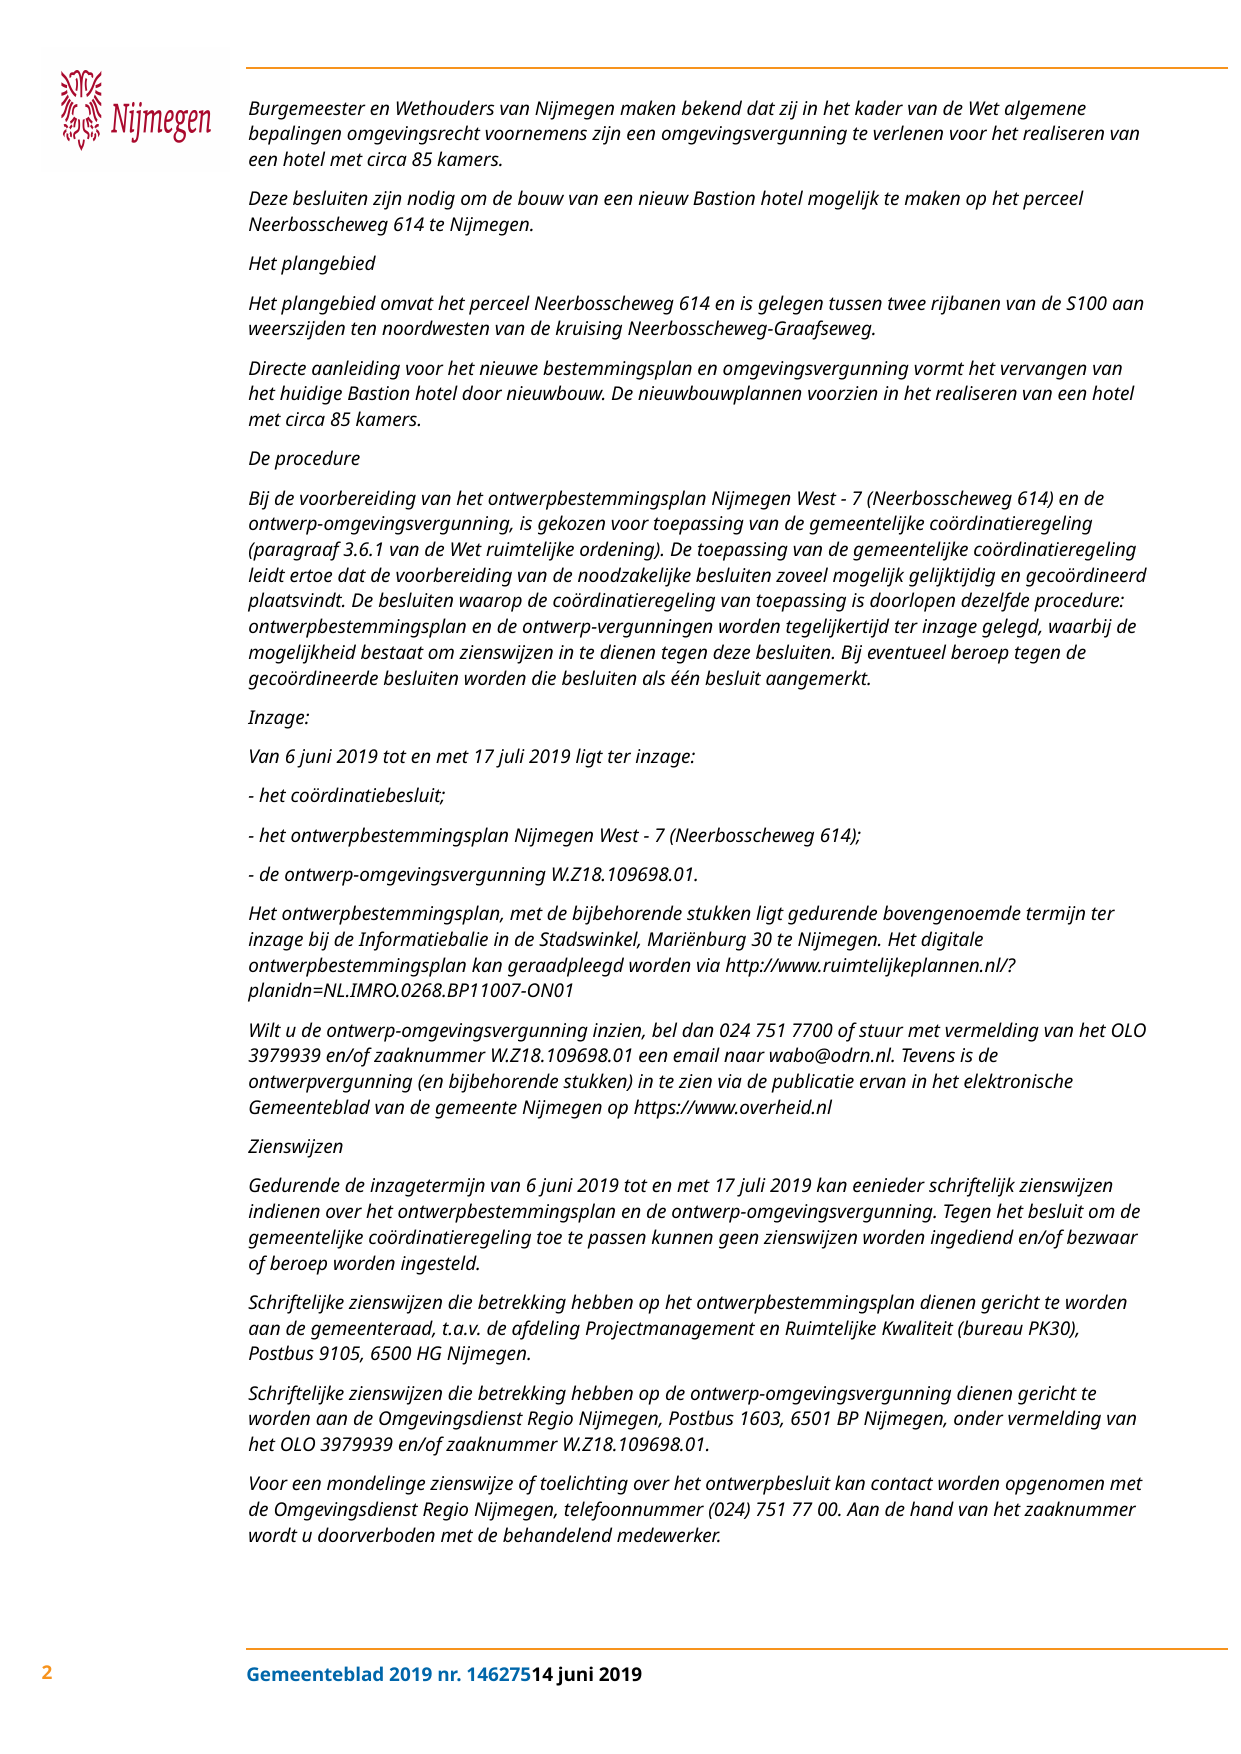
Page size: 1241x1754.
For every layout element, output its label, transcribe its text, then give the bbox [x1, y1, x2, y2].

text De procedure [248, 446, 1152, 471]
text - het coördinatiebesluit; [248, 783, 1152, 808]
text Directe aanleiding voor het nieuwe bestemmingsplan en omgevingsvergunning vormt het vervangen van het huidige Bastion hotel door nieuwbouw. De nieuwbouwplannen voorzien in het realiseren van een hotel met circa 85 kamers. [248, 355, 1152, 432]
text Bij de voorbereiding van het ontwerpbestemmingsplan Nijmegen West - 7 (Neerbosscheweg 614) en de ontwerp-omgevingsvergunning, is gekozen voor toepassing van de gemeentelijke coördinatieregeling (paragraaf 3.6.1 van de Wet ruimtelijke ordening). De toepassing van de gemeentelijke coördinatieregeling leidt ertoe dat de voorbereiding van de noodzakelijke besluiten zoveel mogelijk gelijktijdig en gecoördineerd plaatsvindt. De besluiten waarop de coördinatieregeling van toepassing is doorlopen dezelfde procedure: ontwerpbestemmingsplan en de ontwerp-vergunningen worden tegelijkertijd ter inzage gelegd, waarbij de mogelijkheid bestaat om zienswijzen in te dienen tegen deze besluiten. Bij eventueel beroep tegen de gecoördineerde besluiten worden die besluiten als één besluit aangemerkt. [248, 485, 1152, 691]
text Voor een mondelinge zienswijze of toelichting over het ontwerpbesluit kan contact worden opgenomen met de Omgevingsdienst Regio Nijmegen, telefoonnummer (024) 751 77 00. Aan de hand van het zaaknummer wordt u doorverboden met de behandelend medewerker. [248, 1471, 1152, 1548]
text Schriftelijke zienswijzen die betrekking hebben op de ontwerp-omgevingsvergunning dienen gericht te worden aan de Omgevingsdienst Regio Nijmegen, Postbus 1603, 6501 BP Nijmegen, onder vermelding van het OLO 3979939 en/of zaaknummer W.Z18.109698.01. [248, 1380, 1152, 1457]
text Van 6 juni 2019 tot en met 17 juli 2019 ligt ter inzage: [248, 743, 1152, 769]
text Het ontwerpbestemmingsplan, met de bijbehorende stukken ligt gedurende bovengenoemde termijn ter inzage bij de Informatiebalie in de Stadswinkel, Mariënburg 30 te Nijmegen. Het digitale ontwerpbestemmingsplan kan geraadpleegd worden via http://www.ruimtelijkeplannen.nl/?planidn=NL.IMRO.0268.BP11007-ON01 [248, 901, 1152, 1003]
text Het plangebied omvat het perceel Neerbosscheweg 614 en is gelegen tussen twee rijbanen van de S100 aan weerszijden ten noordwesten van de kruising Neerbosscheweg-Graafseweg. [248, 290, 1152, 341]
text Burgemeester en Wethouders van Nijmegen maken bekend dat zij in het kader van de Wet algemene bepalingen omgevingsrecht voornemens zijn een omgevingsvergunning te verlenen voor het realiseren van een hotel met circa 85 kamers. [248, 95, 1152, 172]
text Schriftelijke zienswijzen die betrekking hebben op het ontwerpbestemmingsplan dienen gericht te worden aan de gemeenteraad, t.a.v. de afdeling Projectmanagement en Ruimtelijke Kwaliteit (bureau PK30), Postbus 9105, 6500 HG Nijmegen. [248, 1289, 1152, 1366]
text Deze besluiten zijn nodig om de bouw van een nieuw Bastion hotel mogelijk te maken op het perceel Neerbosscheweg 614 te Nijmegen. [248, 186, 1152, 237]
text - het ontwerpbestemmingsplan Nijmegen West - 7 (Neerbosscheweg 614); [248, 822, 1152, 848]
text Zienswijzen [248, 1133, 1152, 1159]
text Gedurende de inzagetermijn van 6 juni 2019 tot en met 17 juli 2019 kan eenieder schriftelijk zienswijzen indienen over het ontwerpbestemmingsplan en de ontwerp-omgevingsvergunning. Tegen het besluit om de gemeentelijke coördinatieregeling toe te passen kunnen geen zienswijzen worden ingediend en/of bezwaar of beroep worden ingesteld. [248, 1173, 1152, 1276]
text Wilt u de ontwerp-omgevingsvergunning inzien, bel dan 024 751 7700 of stuur met vermelding van het OLO 3979939 en/of zaaknummer W.Z18.109698.01 een email naar wabo@odrn.nl. Tevens is de ontwerpvergunning (en bijbehorende stukken) in te zien via de publicatie ervan in het elektronische Gemeenteblad van de gemeente Nijmegen op https://www.overheid.nl [248, 1017, 1152, 1120]
text - de ontwerp-omgevingsvergunning W.Z18.109698.01. [248, 861, 1152, 887]
picture [41, 47, 231, 172]
text Het plangebied [248, 251, 1152, 276]
text Inzage: [248, 704, 1152, 730]
